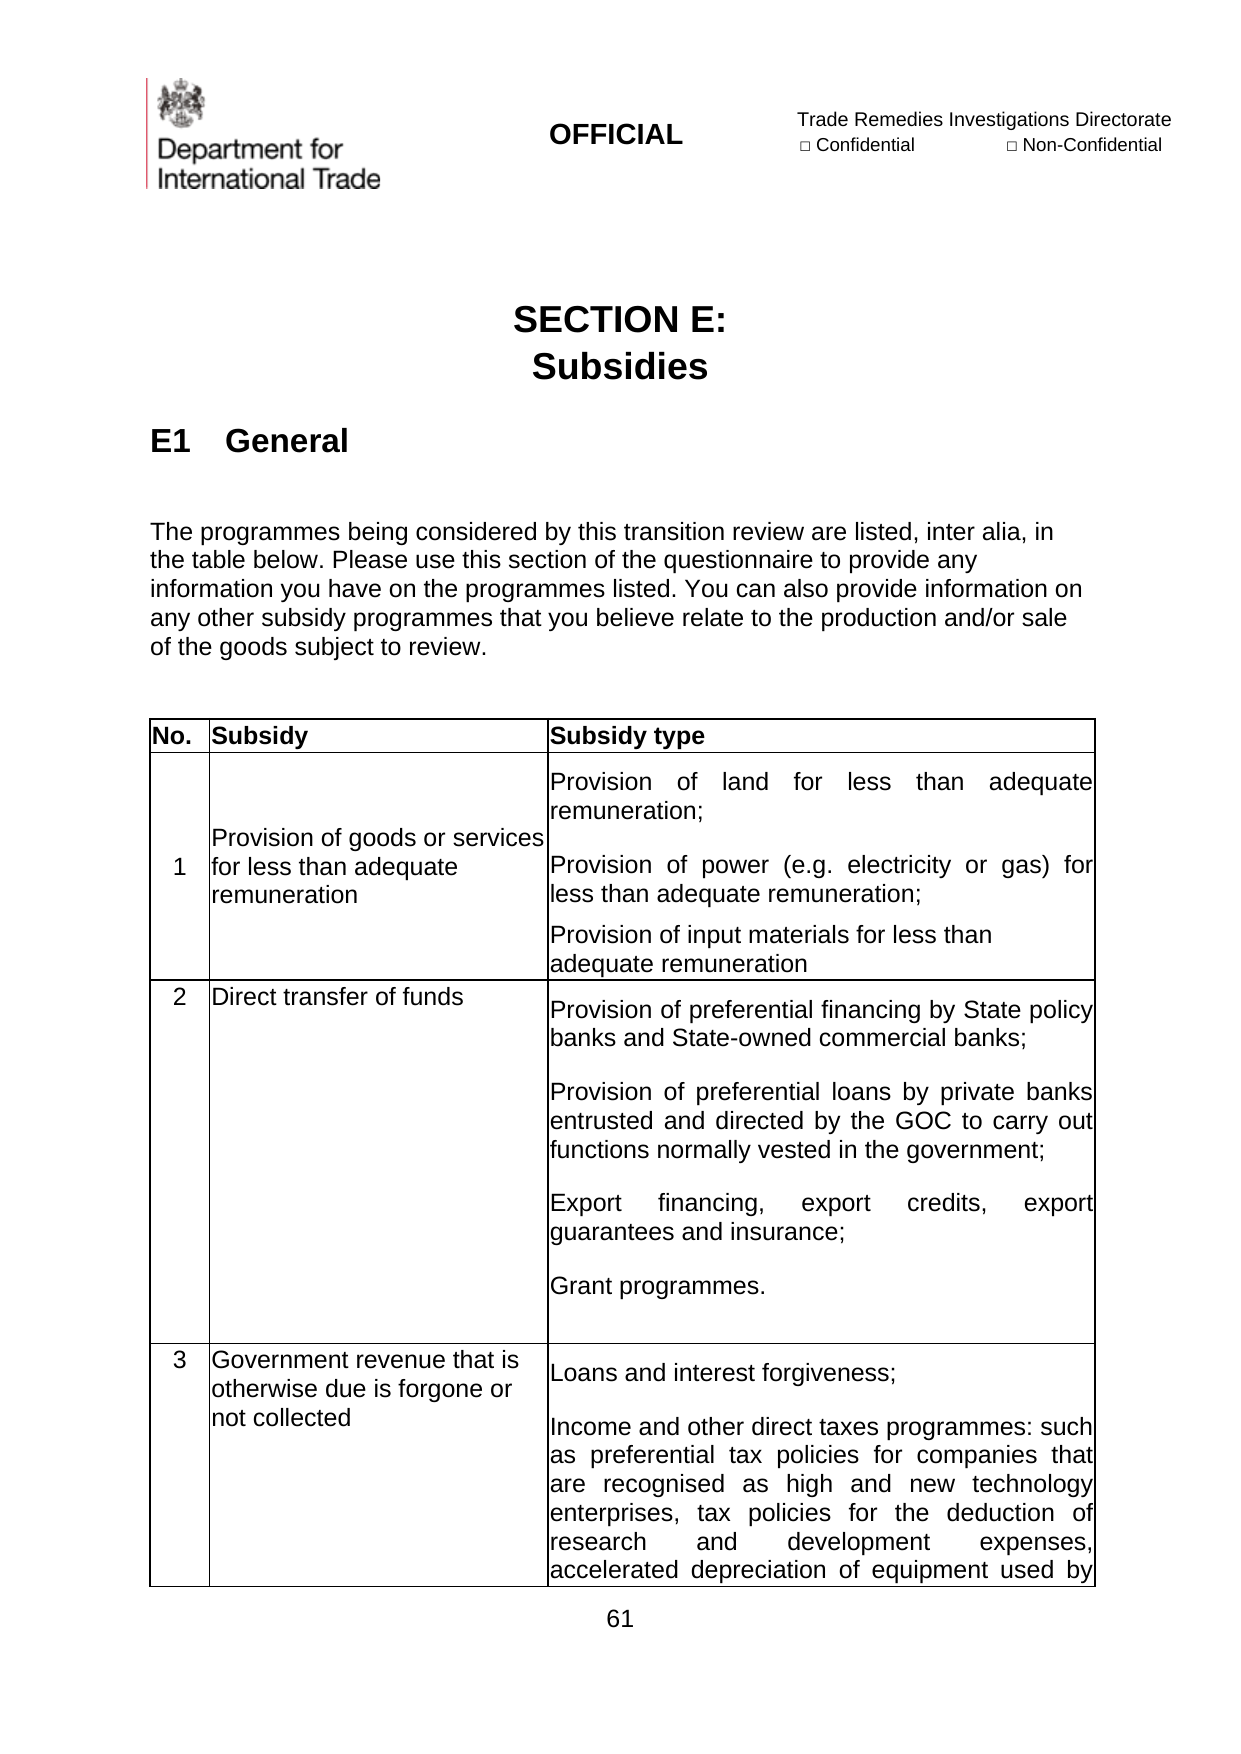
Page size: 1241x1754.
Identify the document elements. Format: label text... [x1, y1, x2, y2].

table_cell 2 [151, 981, 209, 1342]
text The programmes being considered by this transition review are listed, inter alia, in the table below. Please use this section of the questionnaire to provide any information you have on the programmes listed. You can also provide information on any other subsidy programmes that you believe relate to the production and/or sale of the goods subject to review. [150, 517, 1090, 660]
table_header No. [151, 720, 209, 752]
subtitle E1 General [150, 421, 1090, 459]
table_cell Provision of preferential financing by State policy banks and State-owned commercial banks; Provision of preferential loans by private banks entrusted and directed by the GOC to carry out functions normally vested in the government; Export financing, export credits, export guarantees and insurance; Grant programmes. [549, 981, 1094, 1342]
table_cell Provision of goods or services for less than adequate remuneration [210, 753, 547, 979]
table_cell Government revenue that is otherwise due is forgone or not collected [210, 1344, 547, 1586]
subtitle SECTION E: Subsidies [150, 297, 1090, 388]
table_header Subsidy [210, 720, 547, 752]
table_cell 3 [151, 1344, 209, 1586]
table_cell 1 [151, 753, 209, 979]
table_cell Direct transfer of funds [210, 981, 547, 1342]
table_cell Loans and interest forgiveness; Income and other direct taxes programmes: such as preferential tax policies for companies that are recognised as high and new technology enterprises, tax policies for the deduction of research and development expenses, accelerated depreciation of equipment used by [549, 1344, 1094, 1586]
table_cell Provision of land for less than adequate remuneration; Provision of power (e.g. electricity or gas) for less than adequate remuneration; Provision of input materials for less than adequate remuneration [549, 753, 1094, 979]
table_header Subsidy type [549, 720, 1094, 752]
